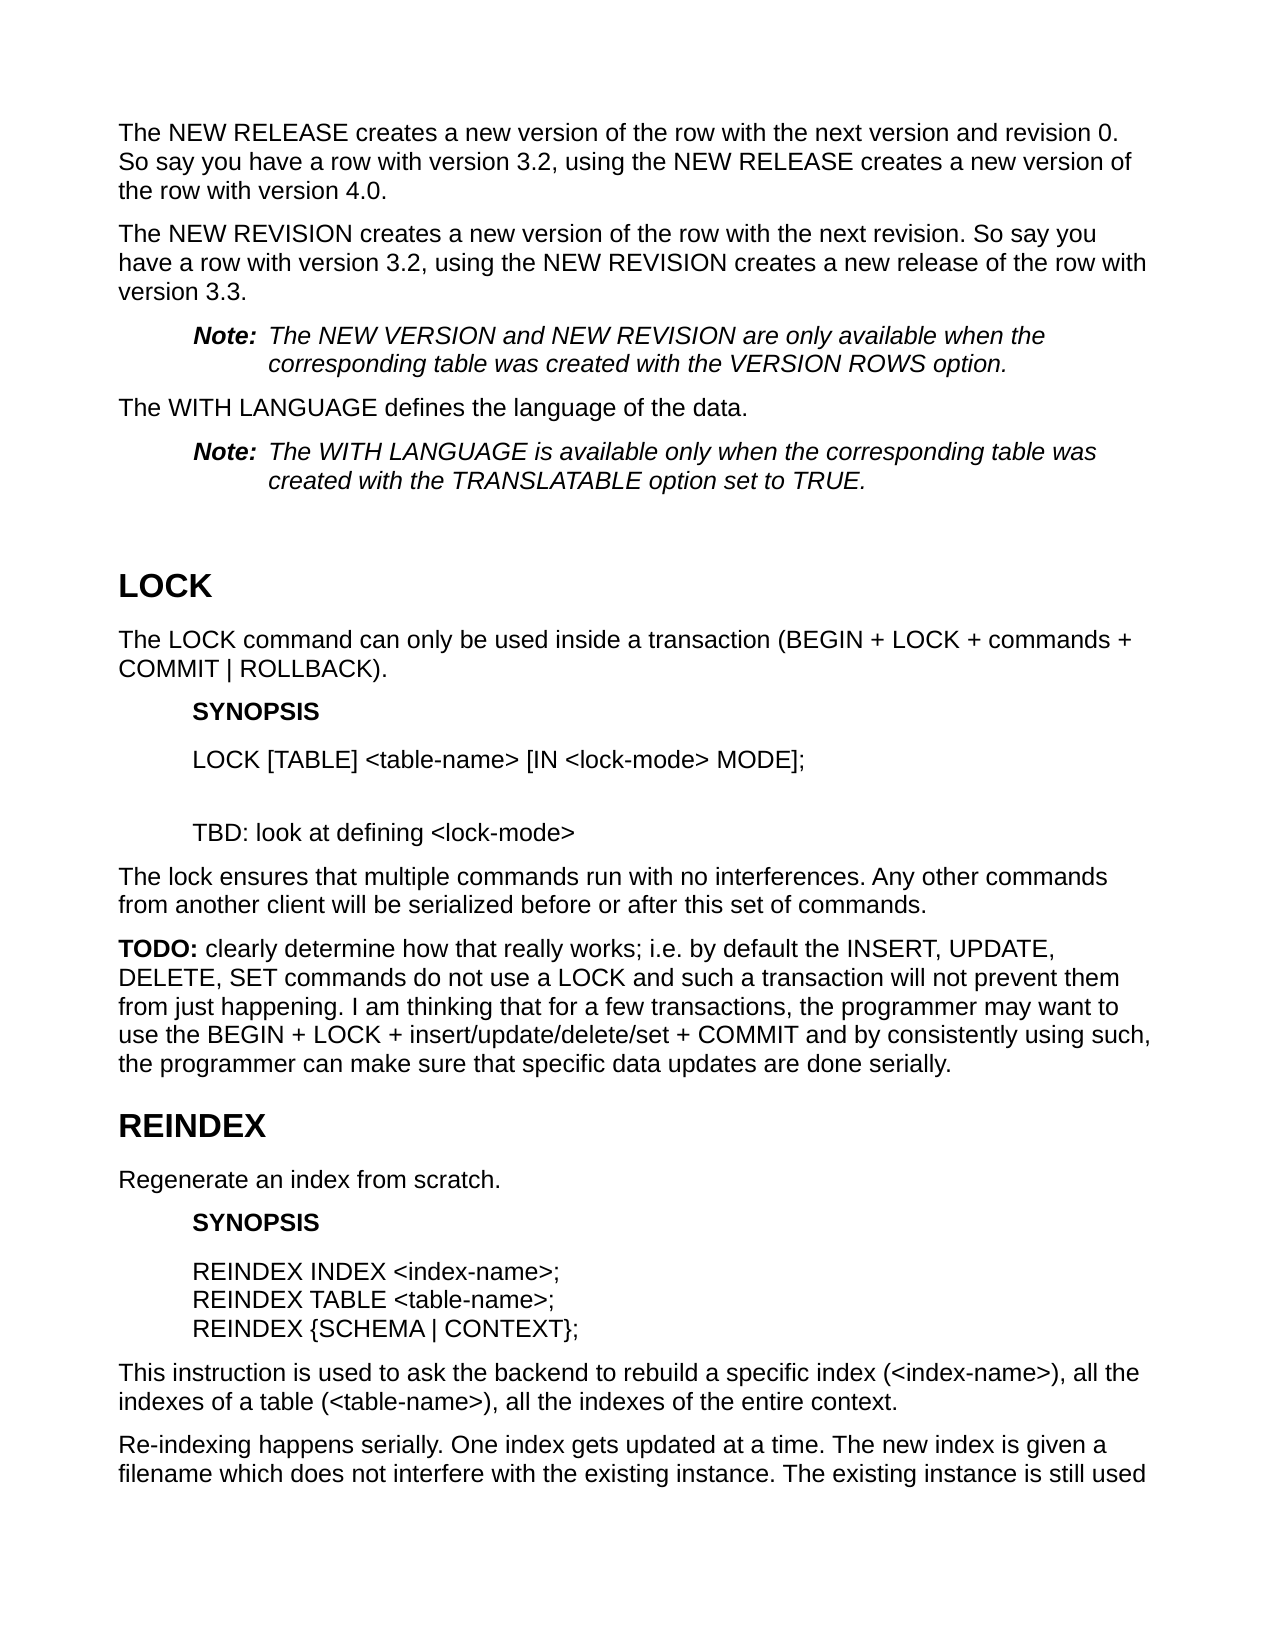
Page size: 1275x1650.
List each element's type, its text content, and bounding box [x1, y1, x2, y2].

text Regenerate an index from scratch. [118, 1165, 1157, 1193]
text The NEW RELEASE creates a new version of the row with the next version and revision 0. So say you have a row with version 3.2, using the NEW RELEASE creates a new version of the row with version 4.0. [118, 118, 1157, 204]
text The lock ensures that multiple commands run with no interferences. Any other commands from another client will be serialized before or after this set of commands. [118, 862, 1157, 919]
text SYNOPSIS [192, 1208, 1157, 1237]
text TODO: clearly determine how that really works; i.e. by default the INSERT, UPDATE, DELETE, SET commands do not use a LOCK and such a transaction will not prevent them from just happening. I am thinking that for a few transactions, the programmer may want to use the BEGIN + LOCK + insert/update/delete/set + COMMIT and by consistently using such, the programmer can make sure that specific data updates are done serially. [118, 934, 1157, 1078]
text Re-indexing happens serially. One index gets updated at a time. The new index is given a filename which does not interfere with the existing instance. The existing instance is still used [118, 1430, 1157, 1488]
text Note: The WITH LANGUAGE is available only when the corresponding table was created with the TRANSLATABLE option set to TRUE. [193, 437, 1157, 494]
subtitle REINDEX [118, 1106, 1157, 1145]
text REINDEX INDEX <index-name>; REINDEX TABLE <table-name>; REINDEX {SCHEMA | CONTEXT}; [192, 1256, 1157, 1343]
text LOCK [TABLE] <table-name> [IN <lock-mode> MODE]; [192, 745, 1157, 803]
text SYNOPSIS [192, 697, 1157, 726]
text The WITH LANGUAGE defines the language of the data. [118, 393, 1157, 422]
text The NEW REVISION creates a new version of the row with the next revision. So say you have a row with version 3.2, using the NEW REVISION creates a new release of the row with version 3.3. [118, 219, 1157, 306]
text The LOCK command can only be used inside a transaction (BEGIN + LOCK + commands + COMMIT | ROLLBACK). [118, 625, 1157, 682]
subtitle LOCK [118, 566, 1157, 605]
text This instruction is used to ask the backend to rebuild a specific index (<index-name>), all the indexes of a table (<table-name>), all the indexes of the entire context. [118, 1358, 1157, 1415]
text TBD: look at defining <lock-mode> [192, 818, 1157, 847]
text Note: The NEW VERSION and NEW REVISION are only available when the corresponding table was created with the VERSION ROWS option. [193, 321, 1157, 378]
